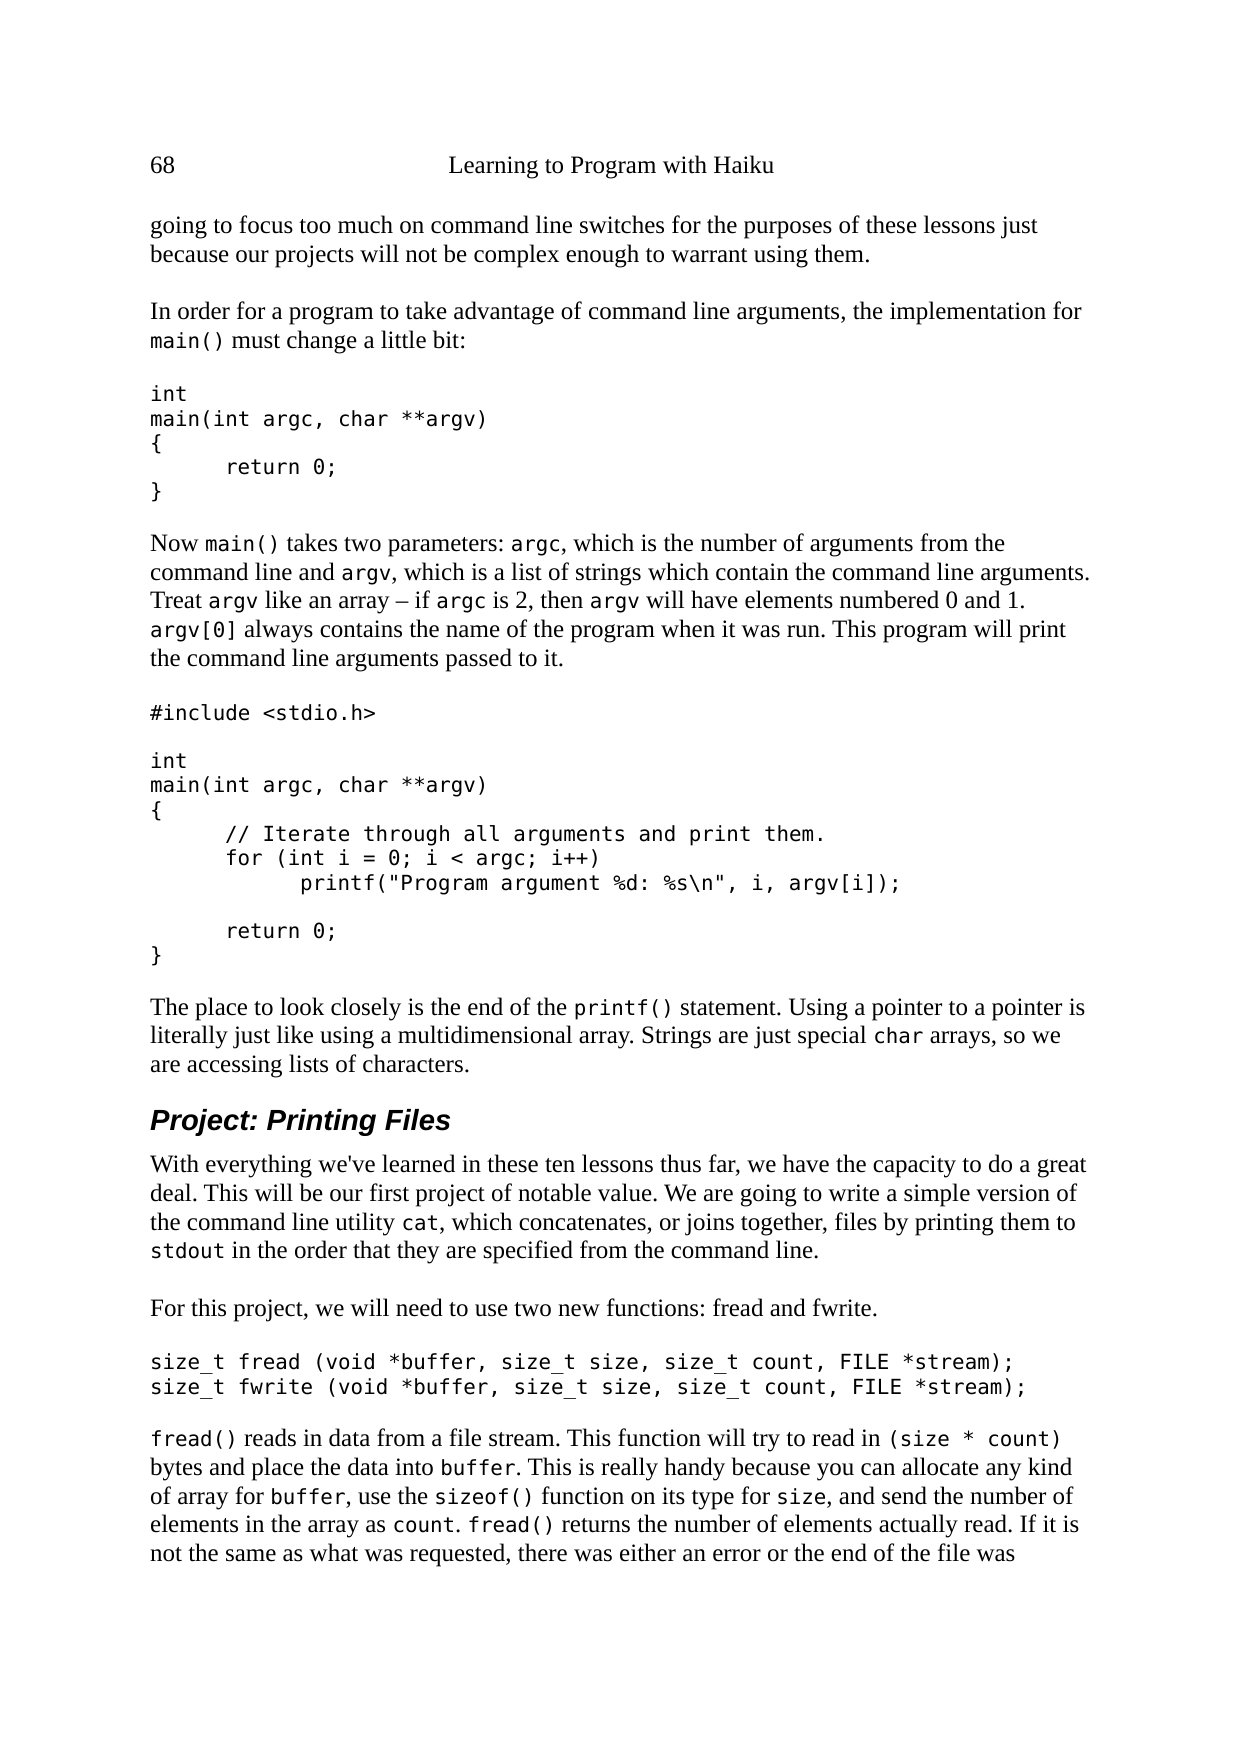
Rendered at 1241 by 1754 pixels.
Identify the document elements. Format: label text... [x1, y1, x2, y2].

text // Iterate through all arguments and print them. [150, 822, 1091, 846]
text In order for a program to take advantage of command line arguments, the implementation for main() must change a little bit: [150, 296, 1091, 354]
subtitle Project: Printing Files [150, 1103, 1091, 1137]
text main(int argc, char **argv) [150, 773, 1091, 798]
text size_t fwrite (void *buffer, size_t size, size_t count, FILE *stream); [150, 1375, 1091, 1399]
text #include <stdio.h> [150, 701, 1091, 725]
text With everything we've learned in these ten lessons thus far, we have the capacity to do a great deal. This will be our first project of notable value. We are going to write a simple version of the command line utility cat, which concatenates, or joins together, files by printing them to stdout in the order that they are specified from the command line. [150, 1149, 1091, 1264]
text int [150, 749, 1091, 773]
text fread() reads in data from a file stream. This function will try to read in (size * count) bytes and place the data into buffer. This is really handy because you can allocate any kind of array for buffer, use the sizeof() function on its type for size, and send the number of elements in the array as count. fread() returns the number of elements actually read. If it is not the same as what was requested, there was either an error or the end of the file was [150, 1423, 1091, 1567]
text going to focus too much on command line switches for the purposes of these lessons just because our projects will not be complex enough to warrant using them. [150, 210, 1091, 267]
text { [150, 798, 1091, 822]
text return 0; } [150, 455, 1091, 504]
text for (int i = 0; i < argc; i++) [150, 846, 1091, 871]
text int [150, 382, 1091, 407]
text Now main() takes two parameters: argc, which is the number of arguments from the command line and argv, which is a list of strings which contain the command line arguments. Treat argv like an array – if argc is 2, then argv will have elements numbered 0 and 1. argv[0] always contains the name of the program when it was run. This program will print the command line arguments passed to it. [150, 528, 1091, 672]
text For this project, we will need to use two new functions: fread and fwrite. [150, 1293, 1091, 1322]
text The place to look closely is the end of the printf() statement. Using a pointer to a pointer is literally just like using a multidimensional array. Strings are just special char arrays, so we are accessing lists of characters. [150, 992, 1091, 1078]
text } [150, 943, 1091, 968]
text main(int argc, char **argv) { [150, 407, 1091, 455]
text size_t fread (void *buffer, size_t size, size_t count, FILE *stream); [150, 1350, 1091, 1375]
text return 0; [150, 919, 1091, 943]
text printf("Program argument %d: %s\n", i, argv[i]); [150, 871, 1091, 895]
